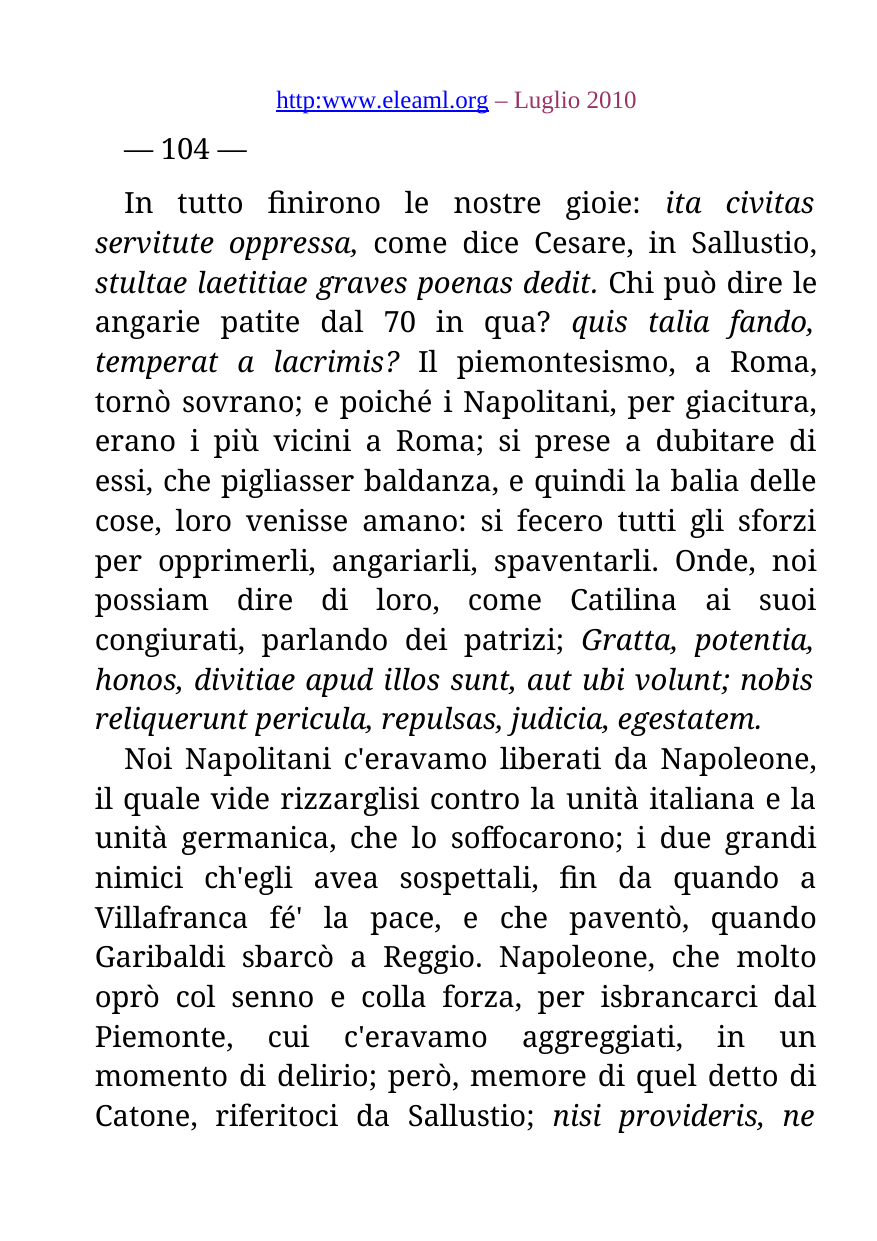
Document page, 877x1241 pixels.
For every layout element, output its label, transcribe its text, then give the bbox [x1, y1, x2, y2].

text In tutto finirono le nostre gioie: ita civitas servitute oppressa, come dice Cesare, in Sallustio, stultae laetitiae graves poenas dedit. Chi può dire le angarie patite dal 70 in qua? quis talia fando, temperat a lacrimis? Il piemontesismo, a Roma, tornò sovrano; e poiché i Napolitani, per giacitura, erano i più vicini a Roma; si prese a dubitare di essi, che pigliasser baldanza, e quindi la balia delle cose, loro venisse amano: si fecero tutti gli sforzi per opprimerli, angariarli, spaventarli. Onde, noi possiam dire di loro, come Catilina ai suoi congiurati, parlando dei patrizi; Gratta, potentia, honos, divitiae apud illos sunt, aut ubi volunt; nobis reliquerunt pericula, repulsas, judicia, egestatem. [94, 183, 818, 738]
text Noi Napolitani c'eravamo liberati da Napoleone, il quale vide rizzarglisi contro la unità italiana e la unità germanica, che lo soffocarono; i due grandi nimici ch'egli avea sospettali, fin da quando a Villafranca fé' la pace, e che paventò, quando Garibaldi sbarcò a Reggio. Napoleone, che molto oprò col senno e colla forza, per isbrancarci dal Piemonte, cui c'eravamo aggreggiati, in un momento di delirio; però, memore di quel detto di Catone, riferitoci da Sallustio; nisi provideris, ne [94, 738, 818, 1135]
text — 104 — [94, 128, 818, 168]
